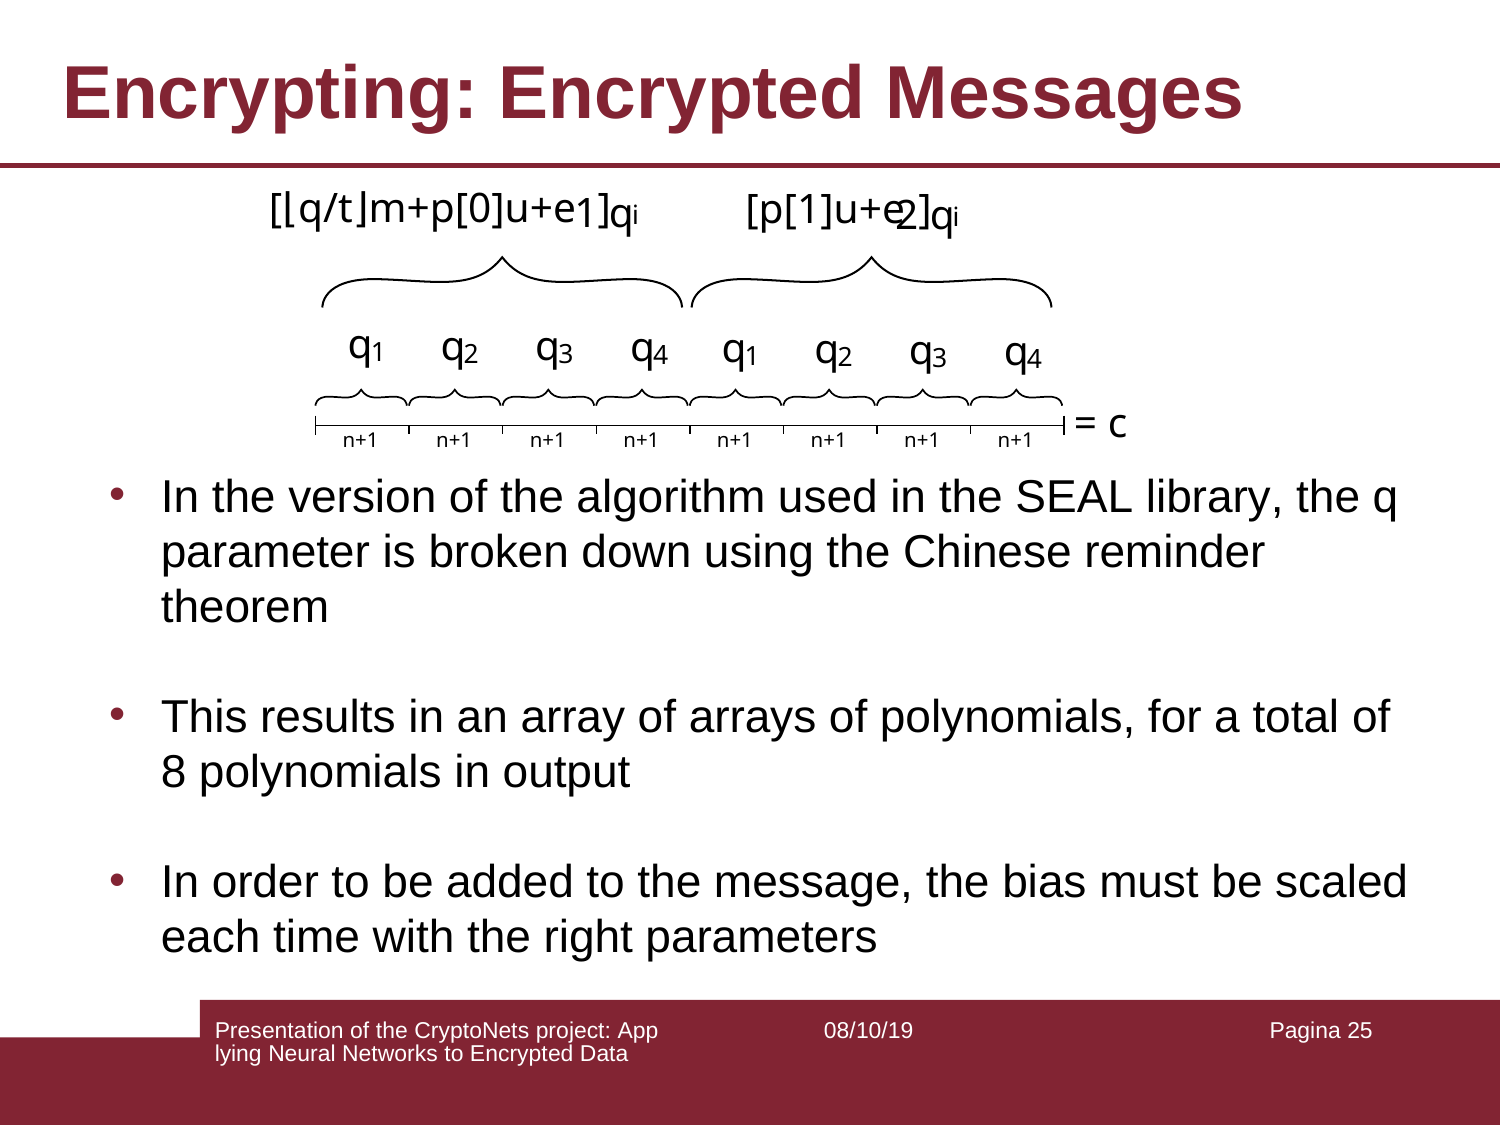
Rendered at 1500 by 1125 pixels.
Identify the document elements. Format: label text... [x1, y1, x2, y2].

title Encrypting: Encrypted Messages [47, 35, 1382, 163]
picture [228, 123, 1161, 460]
list In the version of the algorithm used in the SEAL library, the q parameter is broken down using the Chinese reminder theorem This results in an array of arrays of polynomials, for a total of 8 polynomials in output In order to be added to the message, the bias must be scaled each time with the right parameters [94, 458, 1430, 971]
